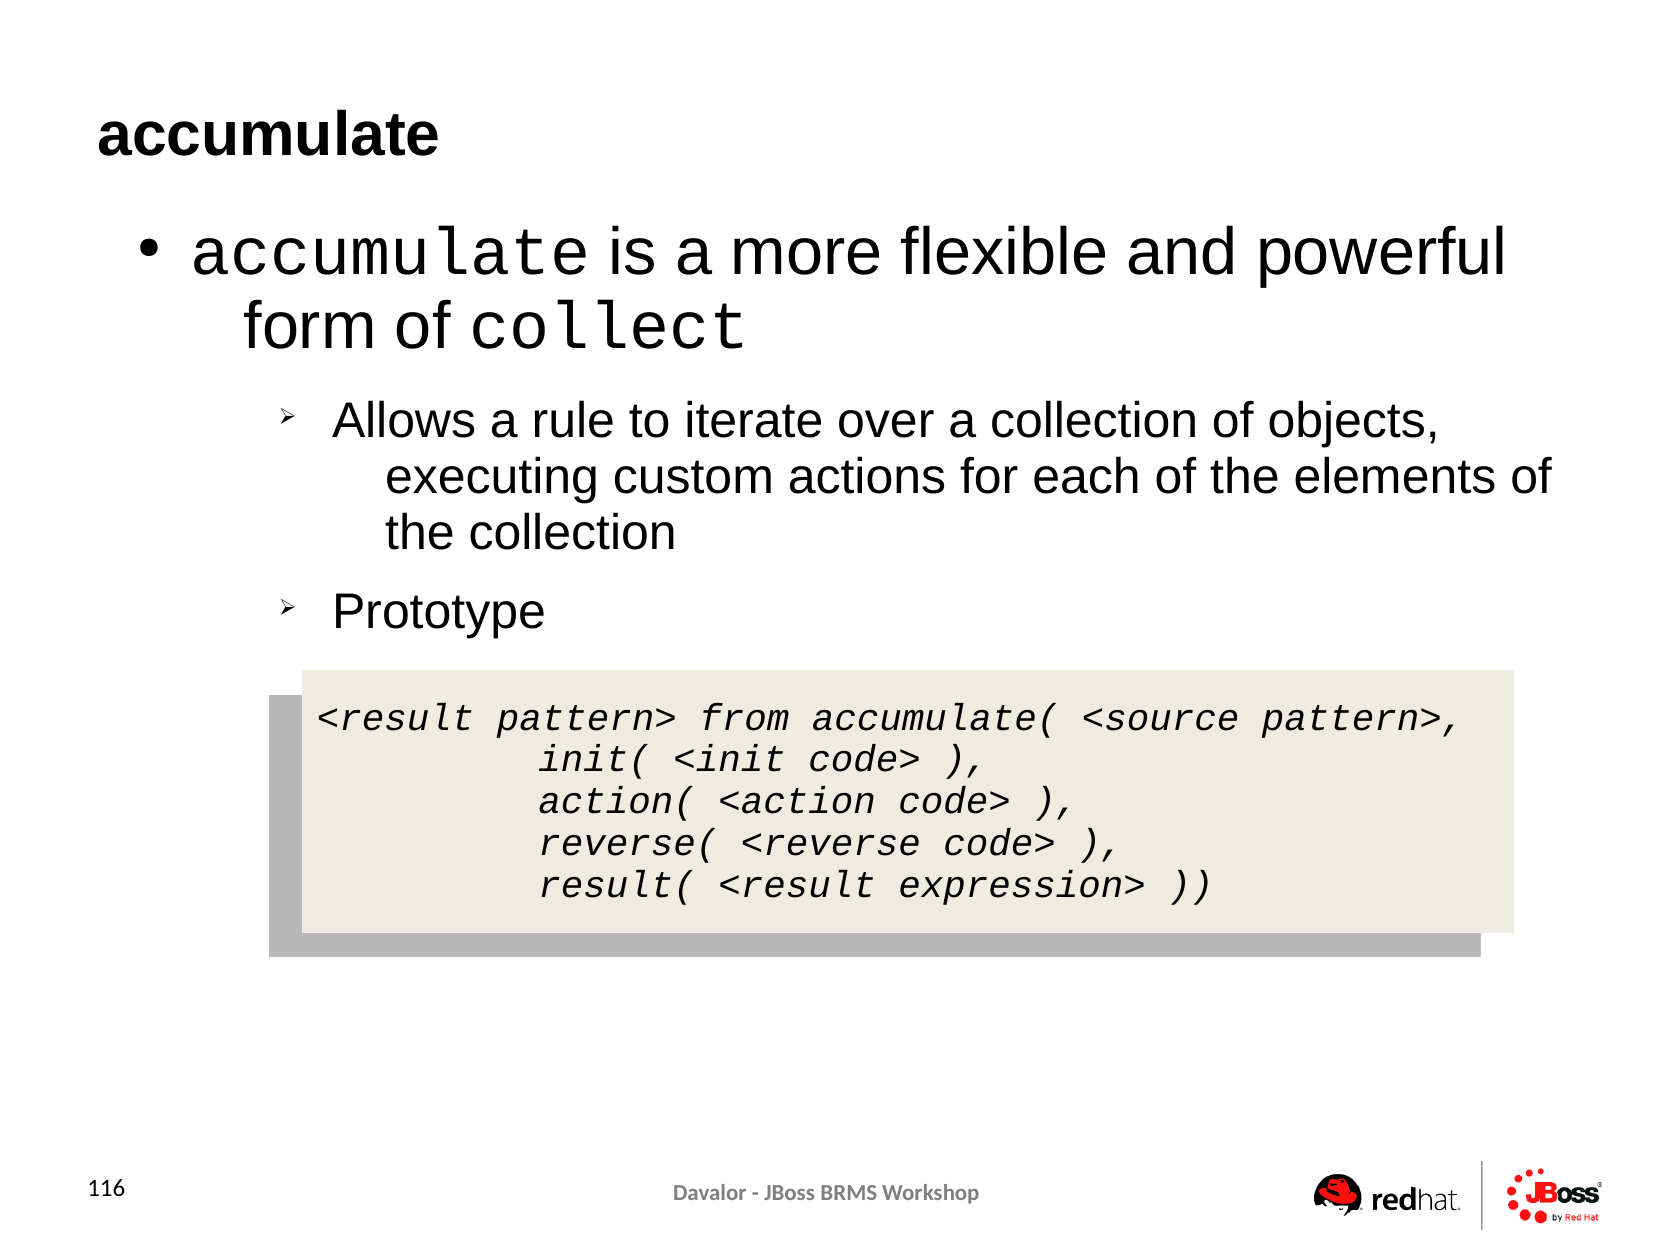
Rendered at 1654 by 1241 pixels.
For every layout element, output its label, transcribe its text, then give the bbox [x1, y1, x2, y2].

text_box <result pattern> from accumulate( <source pattern>, init( <init code> ), action( <action code> ), reverse( <reverse code> ), result( <result expression> )) [302, 670, 1514, 933]
picture [1314, 1161, 1602, 1230]
list accumulate is a more flexible and powerful form of collect Allows a rule to iterate over a collection of objects, executing custom actions for each of the elements of the collection Prototype [86, 207, 1576, 1108]
title accumulate [82, 95, 1571, 226]
